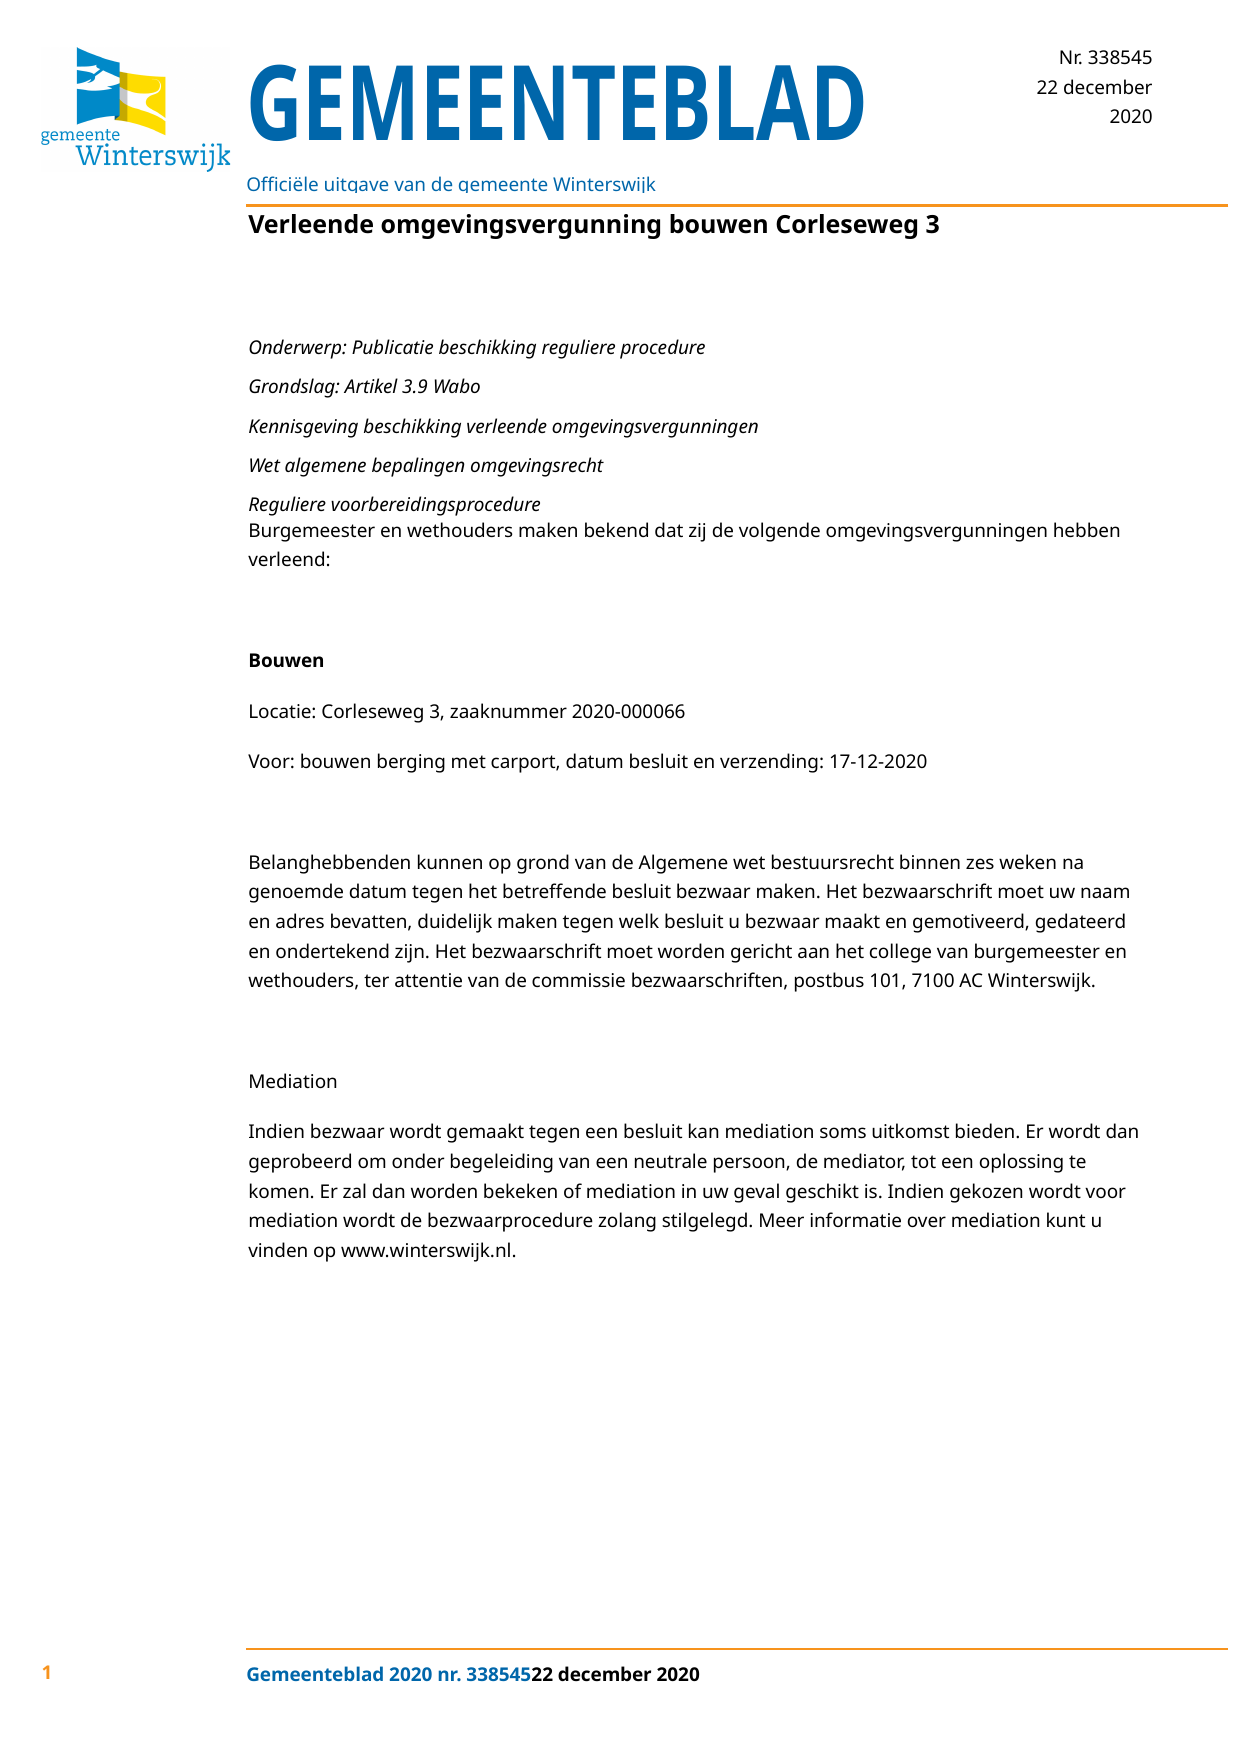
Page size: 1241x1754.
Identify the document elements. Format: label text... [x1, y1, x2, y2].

text Grondslag: Artikel 3.9 Wabo [248, 373, 1152, 399]
text Burgemeester en wethouders maken bekend dat zij de volgende omgevingsvergunningen hebben verleend: [248, 517, 1152, 572]
text Onderwerp: Publicatie beschikking reguliere procedure [248, 334, 1152, 360]
text Indien bezwaar wordt gemaakt tegen een besluit kan mediation soms uitkomst bieden. Er wordt dan geprobeerd om onder begeleiding van een neutrale persoon, de mediator, tot een oplossing te komen. Er zal dan worden bekeken of mediation in uw geval geschikt is. Indien gekozen wordt voor mediation wordt de bezwaarprocedure zolang stilgelegd. Meer informatie over mediation kunt u vinden op www.winterswijk.nl. [248, 1119, 1152, 1263]
text Verleende omgevingsvergunning bouwen Corleseweg 3 [248, 207, 1152, 241]
picture [41, 47, 231, 172]
text Voor: bouwen berging met carport, datum besluit en verzending: 17-12-2020 [248, 748, 1152, 774]
text Bouwen [248, 647, 1152, 673]
text Locatie: Corleseweg 3, zaaknummer 2020-000066 [248, 698, 1152, 724]
text Belanghebbenden kunnen op grond van de Algemene wet bestuursrecht binnen zes weken na genoemde datum tegen het betreffende besluit bezwaar maken. Het bezwaarschrift moet uw naam en adres bevatten, duidelijk maken tegen welk besluit u bezwaar maakt en gemotiveerd, gedateerd en ondertekend zijn. Het bezwaarschrift moet worden gericht aan het college van burgemeester en wethouders, ter attentie van de commissie bezwaarschriften, postbus 101, 7100 AC Winterswijk. [248, 849, 1152, 993]
text Reguliere voorbereidingsprocedure [248, 491, 1152, 517]
picture [225, 153, 231, 162]
text Mediation [248, 1068, 1152, 1094]
text Wet algemene bepalingen omgevingsrecht [248, 452, 1152, 478]
text Kennisgeving beschikking verleende omgevingsvergunningen [248, 413, 1152, 438]
